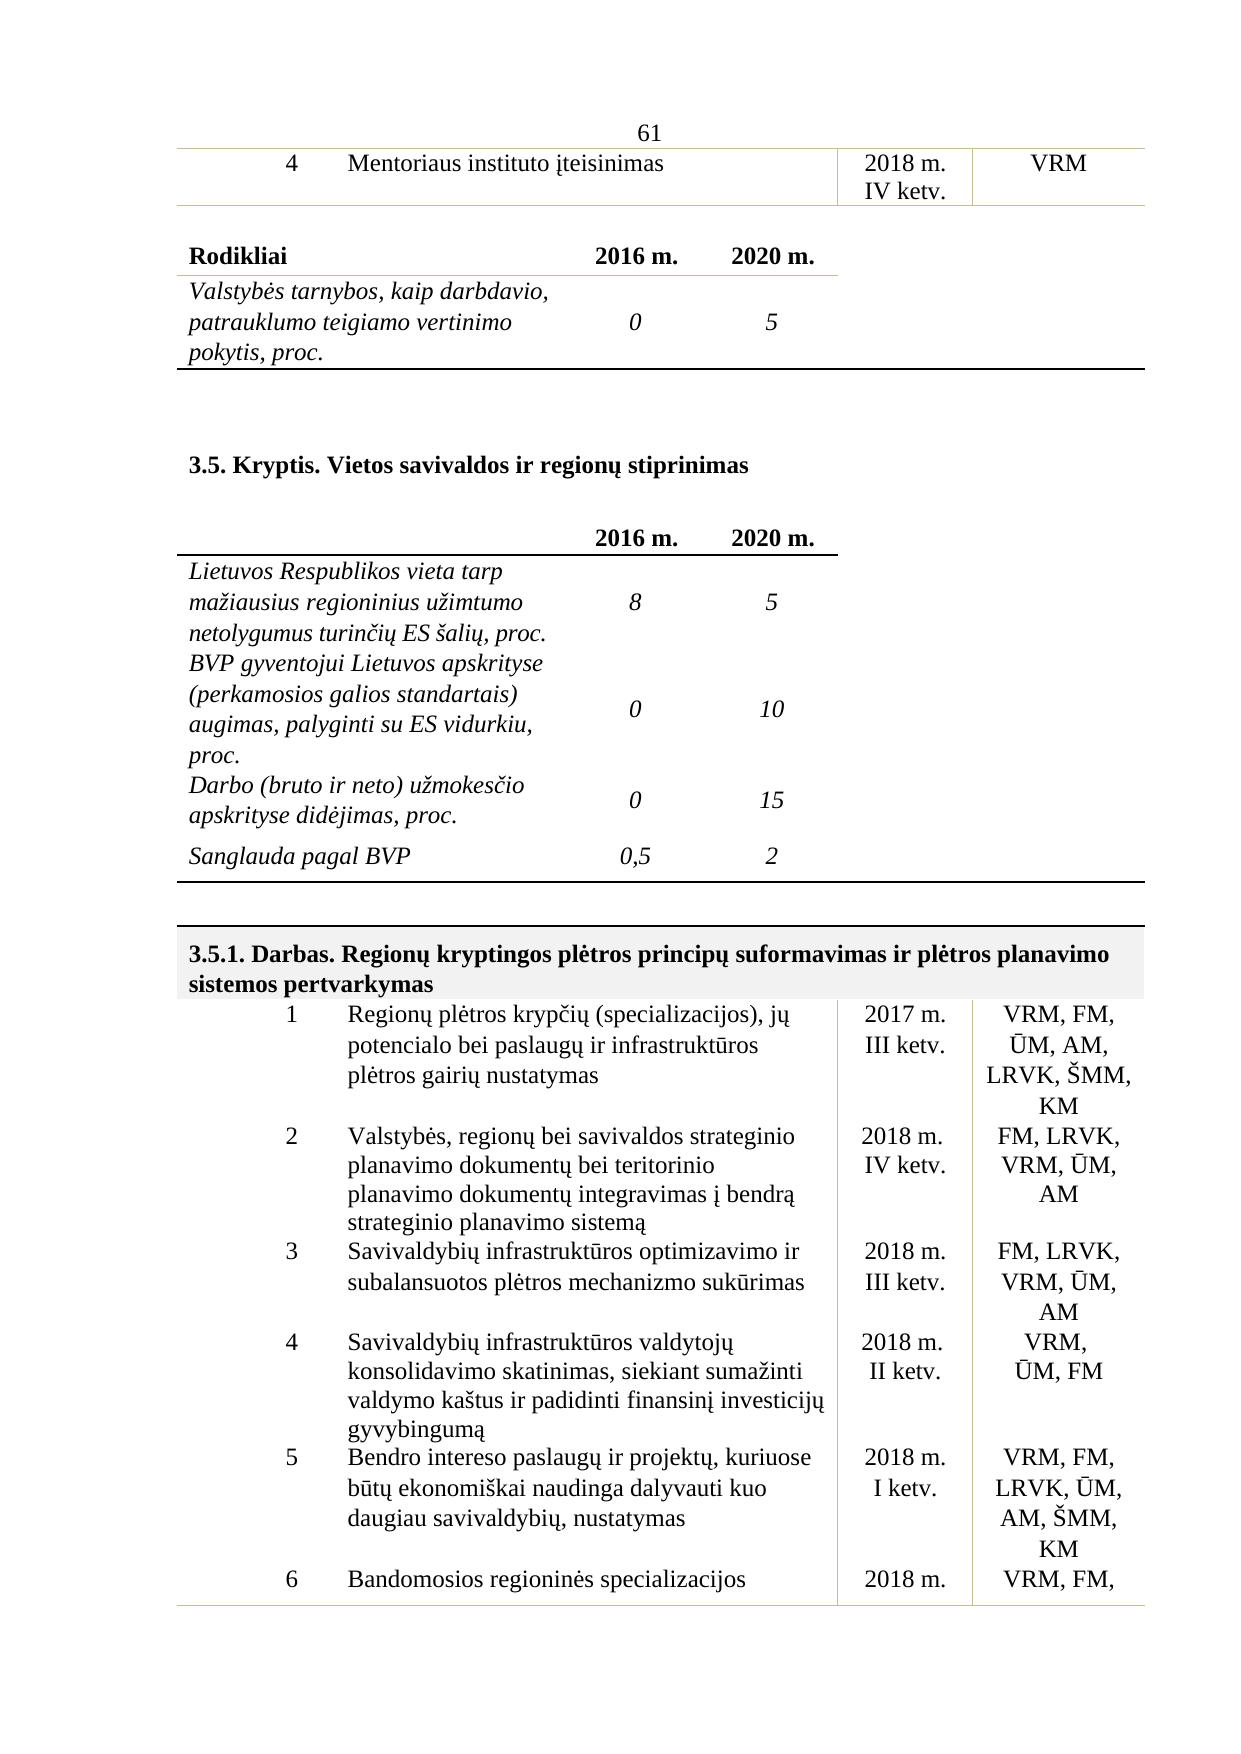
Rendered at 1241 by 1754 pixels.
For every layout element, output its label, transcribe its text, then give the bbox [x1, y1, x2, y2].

table_cell 8 [565, 556, 708, 648]
table_cell [838, 370, 973, 438]
table_cell [838, 649, 973, 770]
table_cell [390, 370, 564, 438]
table_cell [565, 206, 708, 238]
table_cell [708, 370, 838, 438]
table_cell 5 [708, 276, 838, 368]
table_cell 2018 m. III ketv. [838, 1236, 972, 1327]
table_cell [973, 883, 1144, 925]
table_cell 3 [247, 1236, 336, 1327]
table_cell [177, 481, 247, 520]
table_cell 2018 m. IV ketv. [838, 1121, 972, 1236]
table_cell 4 [247, 149, 336, 205]
table_cell [336, 520, 390, 554]
table_cell [973, 370, 1144, 438]
table_cell [708, 883, 838, 925]
table_cell Sanglauda pagal BVP [177, 831, 564, 881]
table_cell Regionų plėtros krypčių (specializacijos), jų potencialo bei paslaugų ir infrastruktūros plėtros gairių nustatymas [336, 1000, 837, 1121]
table_cell [177, 520, 247, 554]
table_cell [838, 520, 973, 554]
table_cell 2018 m. II ketv. [838, 1328, 972, 1442]
table_cell 0,5 [565, 831, 708, 881]
table_cell [973, 238, 1144, 275]
table_cell [838, 481, 973, 520]
table_cell [336, 883, 390, 925]
table_cell 2 [708, 831, 838, 881]
table_cell [336, 370, 390, 438]
table_cell Lietuvos Respublikos vieta tarp mažiausius regioninius užimtumo netolygumus turinčių ES šalių, proc. [177, 556, 564, 648]
table_cell 5 [708, 556, 838, 648]
table_cell [838, 554, 973, 648]
table_cell Savivaldybių infrastruktūros optimizavimo ir subalansuotos plėtros mechanizmo sukūrimas [336, 1236, 837, 1327]
table_cell [336, 206, 390, 238]
table_cell 3.5. Kryptis. Vietos savivaldos ir regionų stiprinimas [177, 438, 1144, 481]
table_cell 10 [708, 649, 838, 770]
table_cell [177, 883, 247, 925]
table_cell 2018 m. IV ketv. [838, 149, 972, 205]
table_cell VRM [973, 149, 1144, 205]
table_cell 2017 m. III ketv. [838, 1000, 972, 1121]
table_cell [177, 1443, 247, 1564]
table_cell Savivaldybių infrastruktūros valdytojų konsolidavimo skatinimas, siekiant sumažinti valdymo kaštus ir padidinti finansinį investicijų gyvybingumą [336, 1328, 837, 1442]
table_cell 0 [565, 649, 708, 770]
table_cell FM, LRVK, VRM, ŪM, AM [973, 1121, 1144, 1236]
table_cell [336, 238, 564, 275]
table_cell [838, 883, 973, 925]
table_cell [973, 275, 1144, 368]
table_cell 0 [565, 770, 708, 831]
table_cell 2016 m. [565, 520, 708, 554]
table_cell [177, 1328, 247, 1442]
table_cell [177, 1564, 247, 1605]
table_cell [390, 883, 564, 925]
table_cell [973, 554, 1144, 648]
table_cell [177, 149, 247, 205]
table_cell 2 [247, 1121, 336, 1236]
table_cell [838, 275, 973, 368]
table_cell Valstybės, regionų bei savivaldos strateginio planavimo dokumentų bei teritorinio planavimo dokumentų integravimas į bendrą strateginio planavimo sistemą [336, 1121, 837, 1236]
table_cell Mentoriaus instituto įteisinimas [336, 149, 837, 205]
table_cell 6 [247, 1564, 336, 1605]
table_cell [973, 770, 1144, 831]
table_cell FM, LRVK, VRM, ŪM, AM [973, 1236, 1144, 1327]
table_cell [973, 649, 1144, 770]
table_cell [565, 883, 708, 925]
table_cell VRM, FM, ŪM, AM, LRVK, ŠMM, KM [973, 1000, 1144, 1121]
table_cell 2020 m. [708, 238, 838, 275]
table_cell [177, 1236, 247, 1327]
table_cell [247, 520, 336, 554]
table_cell 2018 m. [838, 1564, 972, 1605]
table_cell 4 [247, 1328, 336, 1442]
table_cell [973, 206, 1144, 238]
table_cell Bendro intereso paslaugų ir projektų, kuriuose būtų ekonomiškai naudinga dalyvauti kuo daugiau savivaldybių, nustatymas [336, 1443, 837, 1564]
table_cell [247, 370, 336, 438]
table_cell [247, 206, 336, 238]
table_cell [973, 520, 1144, 554]
table_cell [838, 206, 973, 238]
table_cell 1 [247, 1000, 336, 1121]
table_cell VRM, ŪM, FM [973, 1328, 1144, 1442]
table_cell 0 [565, 276, 708, 368]
table_cell [973, 831, 1144, 881]
table_cell [177, 1121, 247, 1236]
table_cell [565, 481, 708, 520]
table_cell [708, 481, 838, 520]
table_cell [247, 481, 336, 520]
table_cell [390, 481, 564, 520]
table_cell BVP gyventojui Lietuvos apskrityse (perkamosios galios standartais) augimas, palyginti su ES vidurkiu, proc. [177, 649, 564, 770]
table_cell Valstybės tarnybos, kaip darbdavio, patrauklumo teigiamo vertinimo pokytis, proc. [177, 276, 564, 368]
table_cell [390, 206, 564, 238]
table_cell 5 [247, 1443, 336, 1564]
table_cell 2020 m. [708, 520, 838, 554]
table_cell [973, 481, 1144, 520]
table_cell [177, 1000, 247, 1121]
table_cell 2016 m. [565, 238, 708, 275]
table_cell VRM, FM, LRVK, ŪM, AM, ŠMM, KM [973, 1443, 1144, 1564]
table_cell Bandomosios regioninės specializacijos [336, 1564, 837, 1605]
table_cell [390, 520, 564, 554]
table_cell 2018 m. I ketv. [838, 1443, 972, 1564]
table_cell 15 [708, 770, 838, 831]
table_cell [565, 370, 708, 438]
table_cell [177, 206, 247, 238]
table_cell [177, 370, 247, 438]
table_cell [336, 481, 390, 520]
table_cell [838, 770, 973, 831]
table_cell Rodikliai [177, 238, 336, 275]
table_cell [247, 883, 336, 925]
table_cell [838, 831, 973, 881]
table_cell VRM, FM, [973, 1564, 1144, 1605]
table_cell 3.5.1. Darbas. Regionų kryptingos plėtros principų suformavimas ir plėtros planavimo sistemos pertvarkymas [177, 927, 1144, 999]
table_cell [708, 206, 838, 238]
table_cell [838, 238, 973, 275]
table_cell Darbo (bruto ir neto) užmokesčio apskrityse didėjimas, proc. [177, 770, 564, 831]
